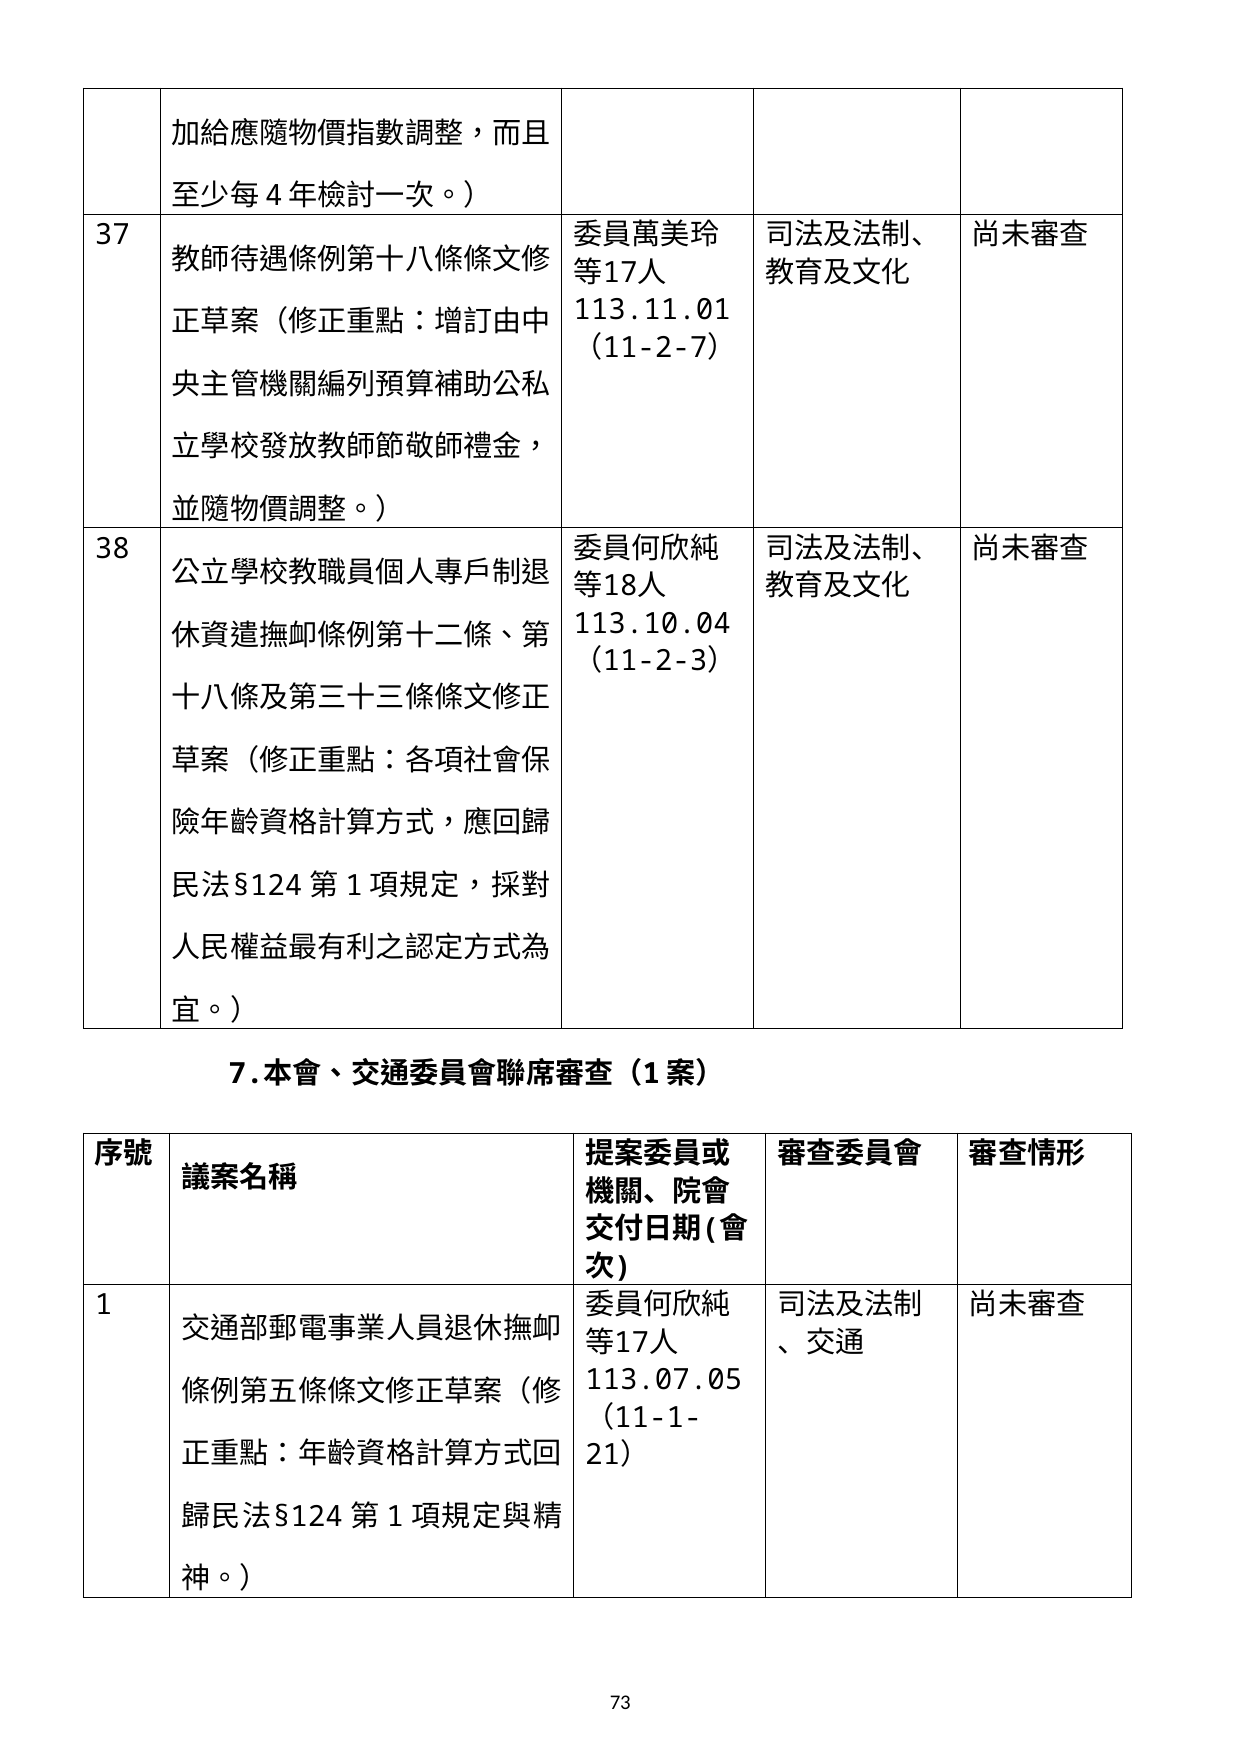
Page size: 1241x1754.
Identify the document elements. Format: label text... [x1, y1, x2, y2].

table_header 審查情形 [958, 1134, 1131, 1283]
table_cell 尚未審查 [958, 1285, 1131, 1597]
table_cell [961, 89, 1122, 214]
table_cell 37 [84, 215, 160, 527]
table_header 審查委員會 [766, 1134, 957, 1283]
table_header 議案名稱 [170, 1134, 573, 1283]
subtitle 7.本會、交通委員會聯席審查（1案） [75, 1049, 1165, 1092]
table_cell 教師待遇條例第十八條條文修正草案（修正重點：增訂由中央主管機關編列預算補助公私立學校發放教師節敬師禮金，並隨物價調整。） [161, 215, 561, 527]
table_header 提案委員或機關、院會交付日期(會次) [574, 1134, 765, 1283]
table_cell 交通部郵電事業人員退休撫卹條例第五條條文修正草案（修正重點：年齡資格計算方式回歸民法§124第1項規定與精神。） [170, 1285, 573, 1597]
table_cell 委員萬美玲 等17人 113.11.01 （11-2-7） [562, 215, 753, 527]
table_cell 司法及法制、教育及文化 [754, 215, 960, 527]
table_cell 38 [84, 528, 160, 1028]
table_header 序號 [84, 1134, 169, 1283]
table_cell 委員何欣純 等17人 113.07.05 （11-1-21） [574, 1285, 765, 1597]
table_cell 司法及法制、交通 [766, 1285, 957, 1597]
table_cell 加給應隨物價指數調整，而且至少每4年檢討一次。） [161, 89, 561, 214]
table_cell [754, 89, 960, 214]
table_cell 委員何欣純 等18人 113.10.04 （11-2-3） [562, 528, 753, 1028]
table_cell 1 [84, 1285, 169, 1597]
table_cell 尚未審查 [961, 215, 1122, 527]
table_cell [562, 89, 753, 214]
table_cell 尚未審查 [961, 528, 1122, 1028]
table_cell 司法及法制、教育及文化 [754, 528, 960, 1028]
table_cell [84, 89, 160, 214]
table_cell 公立學校教職員個人專戶制退休資遣撫卹條例第十二條、第十八條及第三十三條條文修正草案（修正重點：各項社會保險年齡資格計算方式，應回歸民法§124第1項規定，採對人民權益最有利之認定方式為宜。） [161, 528, 561, 1028]
